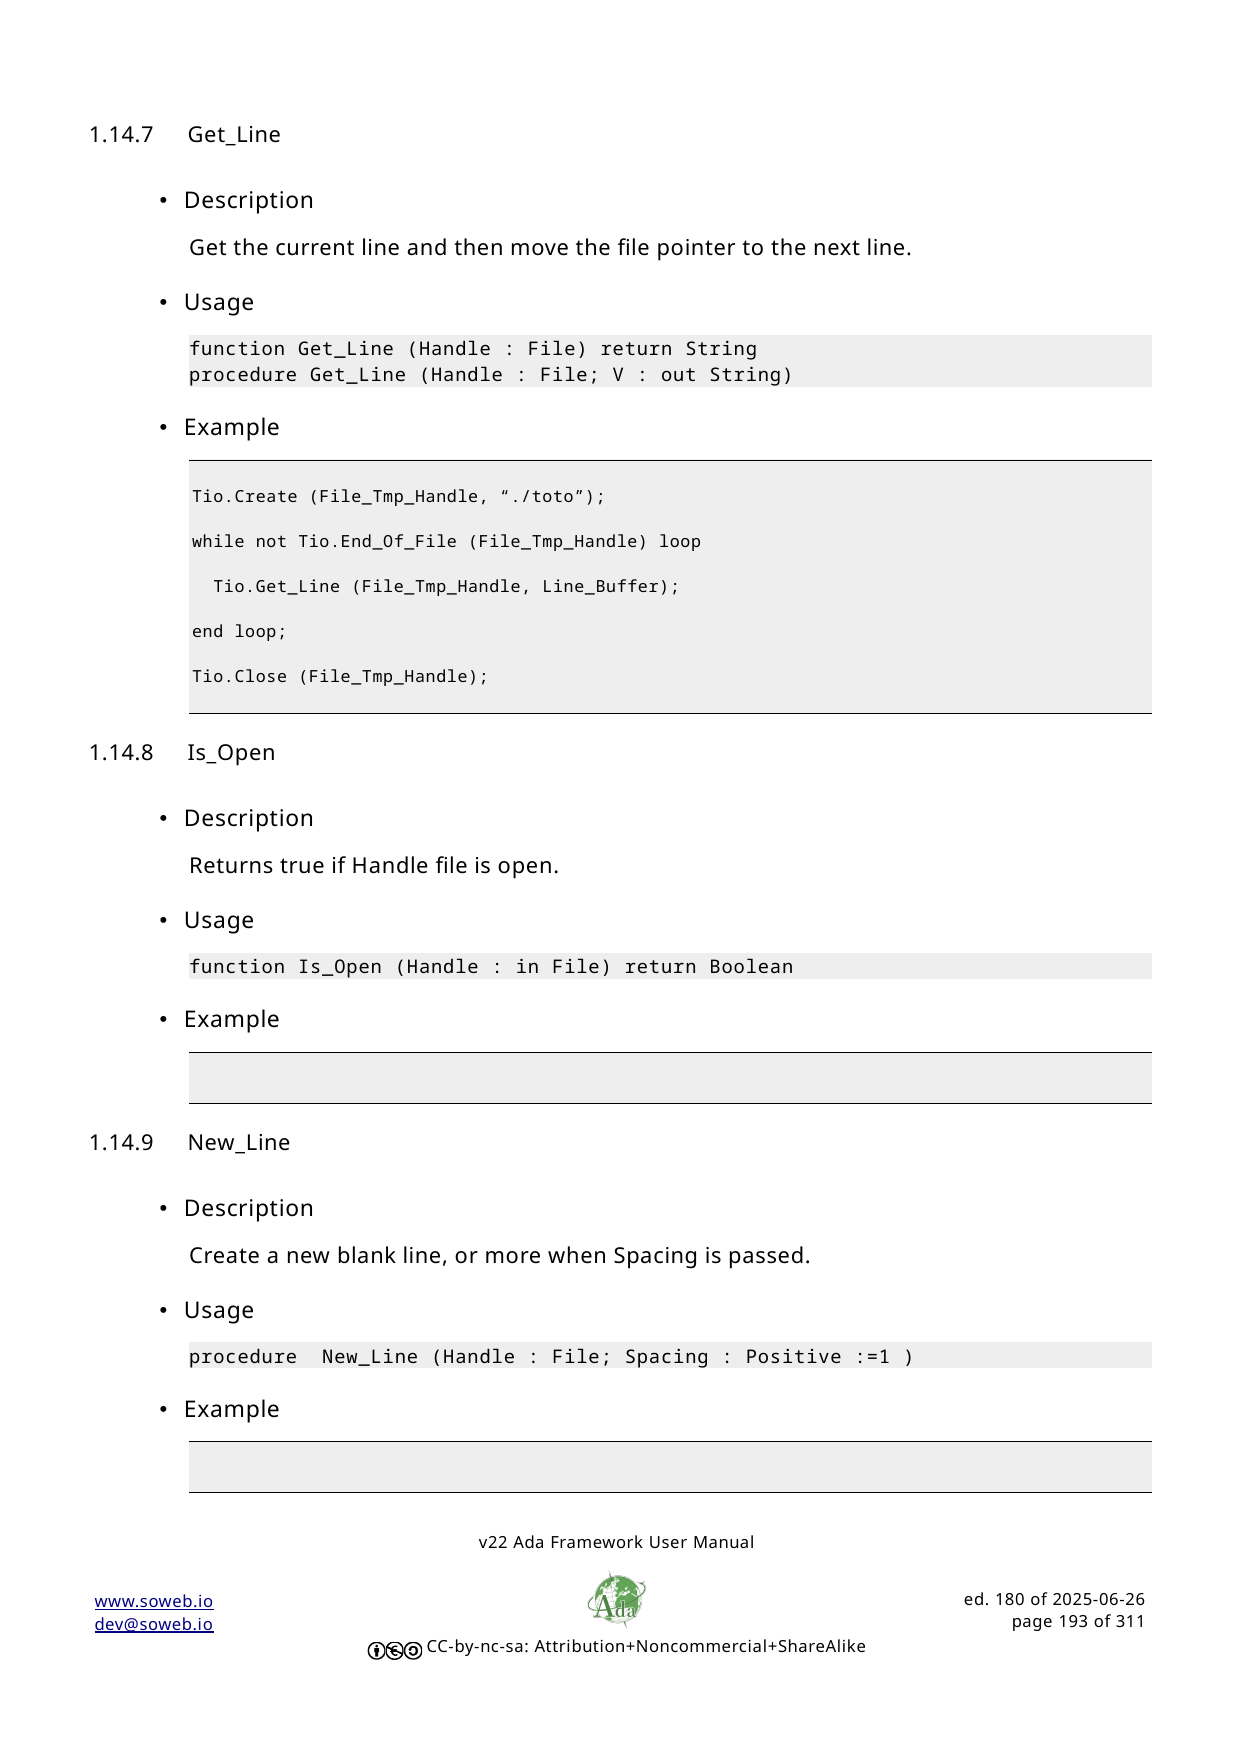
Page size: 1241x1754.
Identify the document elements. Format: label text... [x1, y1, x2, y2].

subtitle Usage [159, 1293, 1152, 1325]
picture [587, 1570, 646, 1629]
list end loop; [189, 594, 1152, 639]
text Get the current line and then move the file pointer to the next line. [189, 232, 1152, 262]
list Tio.Create (File_Tmp_Handle, “./toto”); [189, 461, 1152, 504]
text function Is_Open (Handle : in File) return Boolean [189, 953, 1152, 979]
subtitle Example [159, 1392, 1152, 1423]
subtitle Usage [159, 286, 1152, 317]
subtitle Get_Line [88, 118, 1152, 159]
subtitle Example [159, 1003, 1152, 1034]
text Create a new blank line, or more when Spacing is passed. [189, 1240, 1152, 1270]
text procedure New_Line (Handle : File; Spacing : Positive :=1 ) [189, 1342, 1152, 1368]
list Tio.Close (File_Tmp_Handle); [189, 662, 1152, 713]
text function Get_Line (Handle : File) return String procedure Get_Line (Handle : File; V : out String) [189, 335, 1152, 387]
subtitle Usage [159, 904, 1152, 935]
subtitle New_Line [88, 1126, 1152, 1167]
list Tio.Get_Line (File_Tmp_Handle, Line_Buffer); [189, 572, 1152, 594]
subtitle Description [159, 801, 1152, 833]
subtitle Is_Open [88, 737, 1152, 778]
subtitle Description [159, 1191, 1152, 1222]
text Returns true if Handle file is open. [189, 850, 1152, 880]
subtitle Example [159, 411, 1152, 442]
subtitle Description [159, 183, 1152, 214]
list while not Tio.End_Of_File (File_Tmp_Handle) loop [189, 527, 1152, 549]
picture [367, 1642, 423, 1660]
